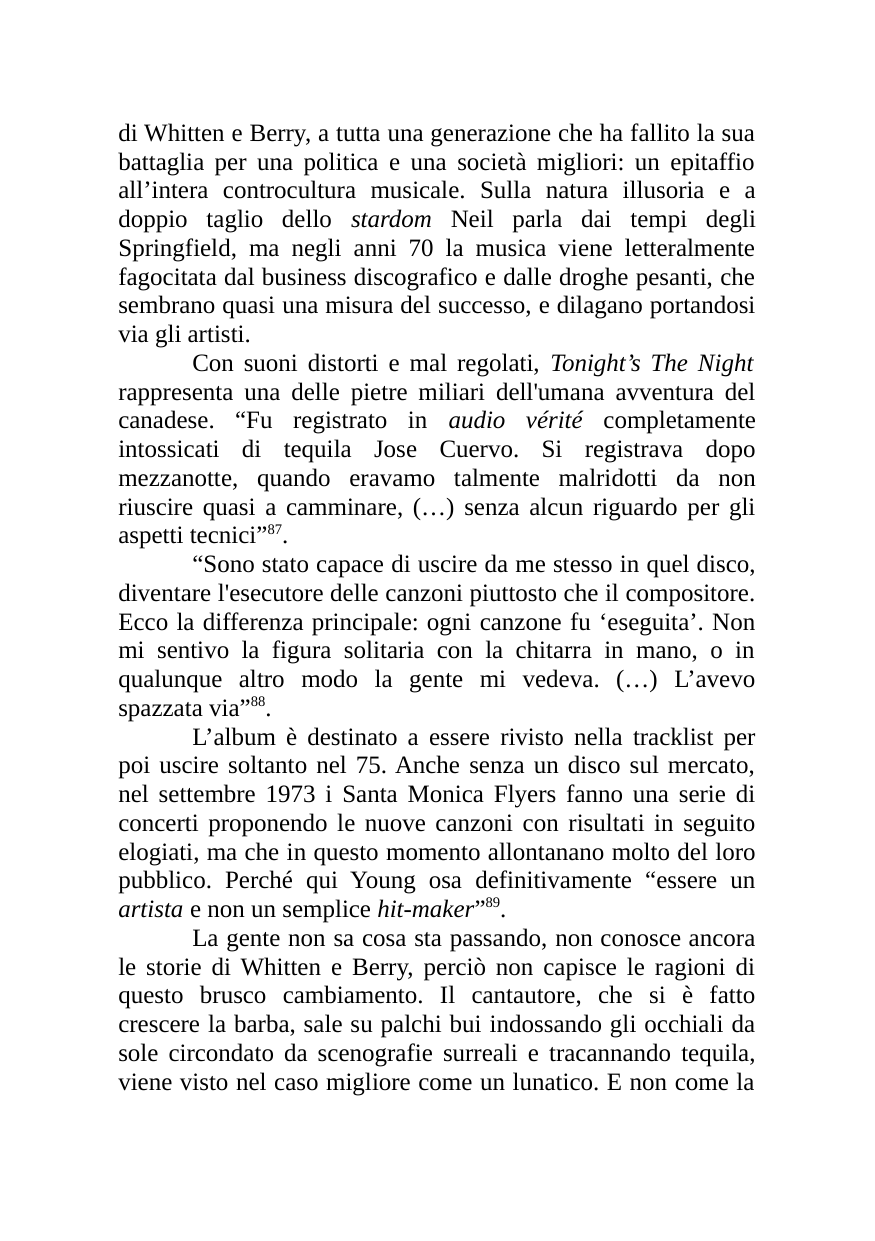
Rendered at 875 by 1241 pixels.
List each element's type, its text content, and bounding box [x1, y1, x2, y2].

text “Sono stato capace di uscire da me stesso in quel disco, diventare l'esecutore delle canzoni piuttosto che il compositore. Ecco la differenza principale: ogni canzone fu ‘eseguita’. Non mi sentivo la figura solitaria con la chitarra in mano, o in qualunque altro modo la gente mi vedeva. (…) L’avevo spazzata via”. [118, 549, 756, 722]
text L’album è destinato a essere rivisto nella tracklist per poi uscire soltanto nel 75. Anche senza un disco sul mercato, nel settembre 1973 i Santa Monica Flyers fanno una serie di concerti proponendo le nuove canzoni con risultati in seguito elogiati, ma che in questo momento allontanano molto del loro pubblico. Perché qui Young osa definitivamente “essere un artista e non un semplice hit-maker”. [118, 722, 756, 923]
text Con suoni distorti e mal regolati, Tonight’s The Night rappresenta una delle pietre miliari dell'umana avventura del canadese. “Fu registrato in audio vérité completamente intossicati di tequila Jose Cuervo. Si registrava dopo mezzanotte, quando eravamo talmente malridotti da non riuscire quasi a camminare, (…) senza alcun riguardo per gli aspetti tecnici”. [118, 348, 756, 549]
text La gente non sa cosa sta passando, non conosce ancora le storie di Whitten e Berry, perciò non capisce le ragioni di questo brusco cambiamento. Il cantautore, che si è fatto crescere la barba, sale su palchi bui indossando gli occhiali da sole circondato da scenografie surreali e tracannando tequila, viene visto nel caso migliore come un lunatico. E non come la [118, 923, 756, 1096]
text di Whitten e Berry, a tutta una generazione che ha fallito la sua battaglia per una politica e una società migliori: un epitaffio all’intera controcultura musicale. Sulla natura illusoria e a doppio taglio dello stardom Neil parla dai tempi degli Springfield, ma negli anni 70 la musica viene letteralmente fagocitata dal business discografico e dalle droghe pesanti, che sembrano quasi una misura del successo, e dilagano portandosi via gli artisti. [118, 118, 756, 348]
